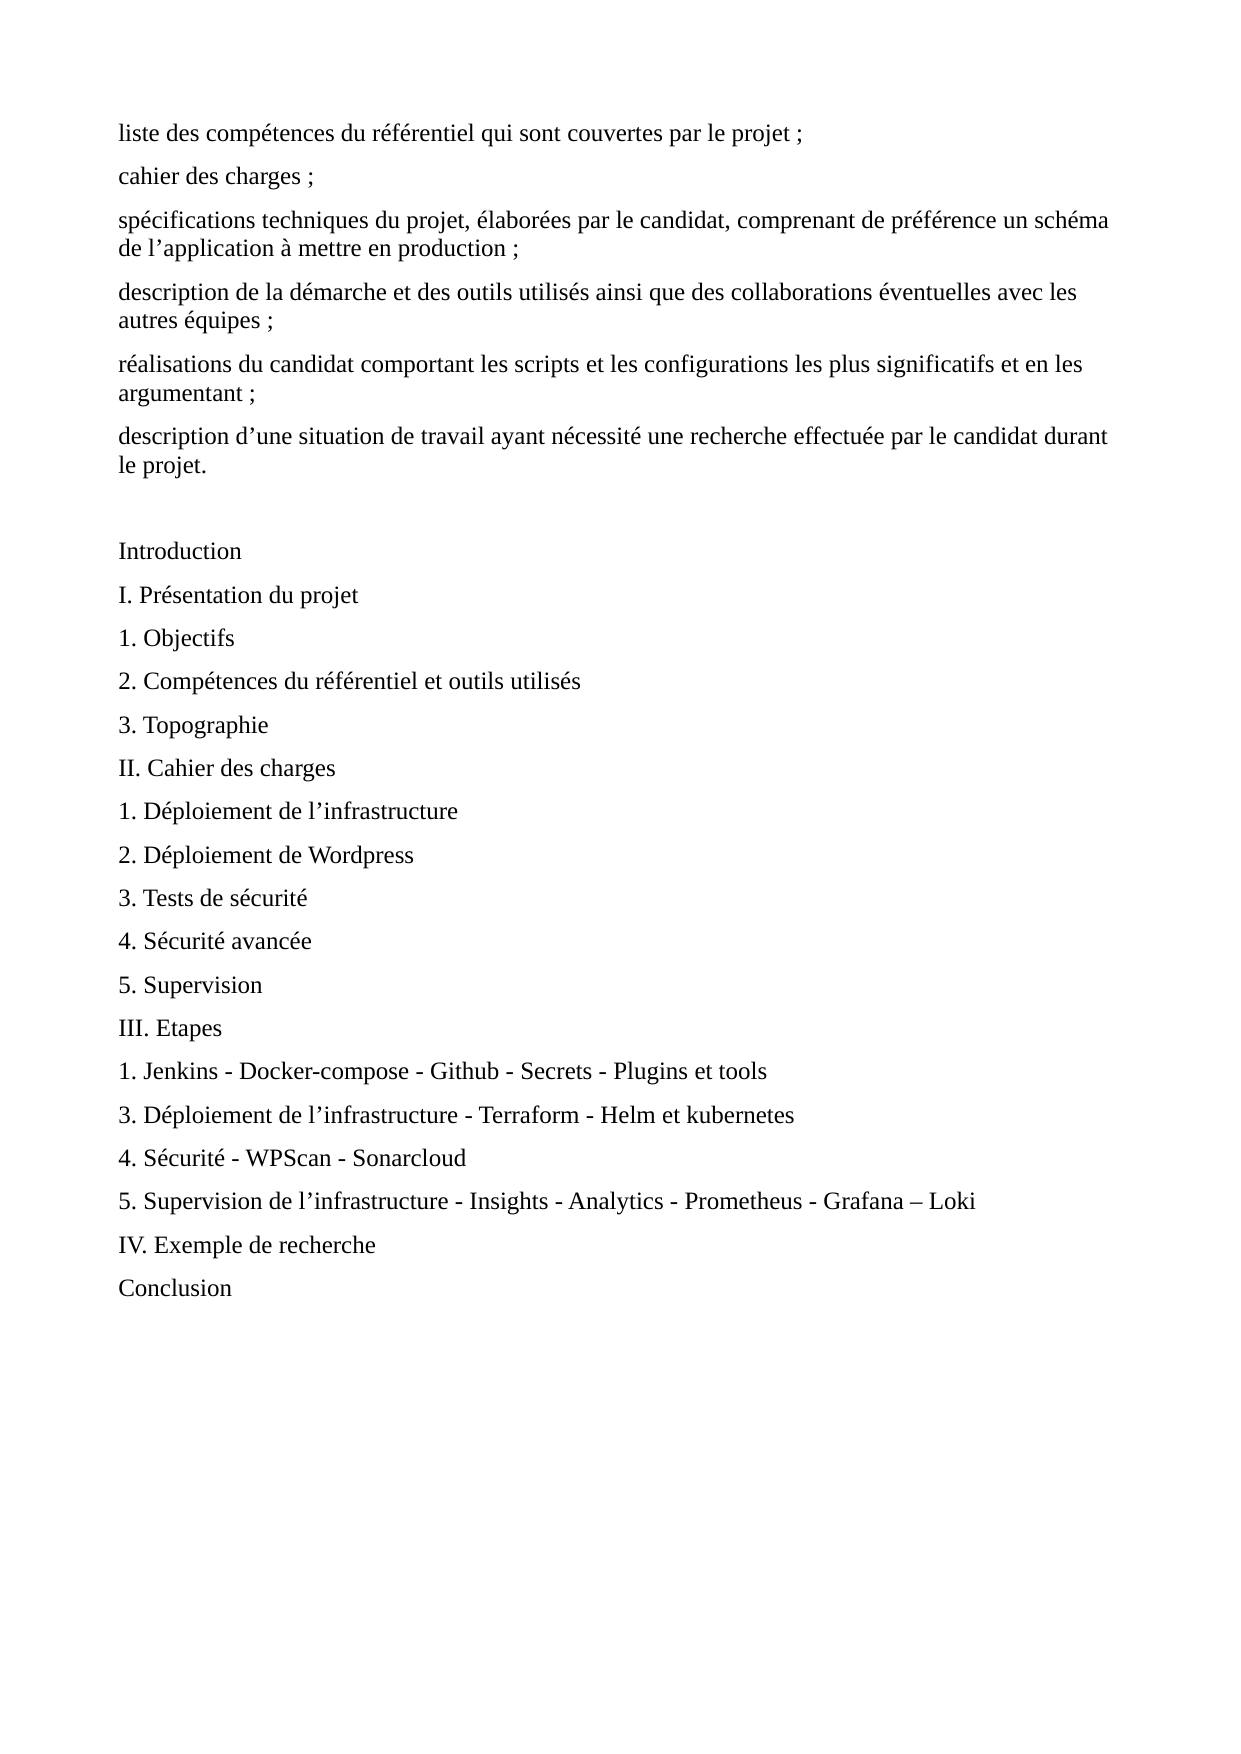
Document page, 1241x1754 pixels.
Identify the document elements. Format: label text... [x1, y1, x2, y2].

text spécifications techniques du projet, élaborées par le candidat, comprenant de préférence un schéma de l’application à mettre en production ; [118, 205, 1122, 262]
text Conclusion [118, 1273, 1122, 1302]
text 1. Objectifs [118, 623, 1122, 652]
text 3. Tests de sécurité [118, 883, 1122, 912]
text I. Présentation du projet [118, 580, 1122, 608]
text 1. Déploiement de l’infrastructure [118, 796, 1122, 825]
text 3. Déploiement de l’infrastructure - Terraform - Helm et kubernetes [118, 1100, 1122, 1128]
text 2. Déploiement de Wordpress [118, 840, 1122, 868]
text cahier des charges ; [118, 161, 1122, 190]
text II. Cahier des charges [118, 753, 1122, 782]
text liste des compétences du référentiel qui sont couvertes par le projet ; [118, 118, 1122, 147]
text Introduction [118, 536, 1122, 565]
text réalisations du candidat comportant les scripts et les configurations les plus significatifs et en les argumentant ; [118, 349, 1122, 406]
text description d’une situation de travail ayant nécessité une recherche effectuée par le candidat durant le projet. [118, 421, 1122, 478]
text 2. Compétences du référentiel et outils utilisés [118, 666, 1122, 695]
text 4. Sécurité avancée [118, 926, 1122, 955]
text III. Etapes [118, 1013, 1122, 1042]
text 4. Sécurité - WPScan - Sonarcloud [118, 1143, 1122, 1172]
text 1. Jenkins - Docker-compose - Github - Secrets - Plugins et tools [118, 1056, 1122, 1085]
text description de la démarche et des outils utilisés ainsi que des collaborations éventuelles avec les autres équipes ; [118, 277, 1122, 334]
text 5. Supervision [118, 970, 1122, 998]
text 5. Supervision de l’infrastructure - Insights - Analytics - Prometheus - Grafana – Loki [118, 1186, 1122, 1215]
text IV. Exemple de recherche [118, 1230, 1122, 1258]
text 3. Topographie [118, 710, 1122, 738]
